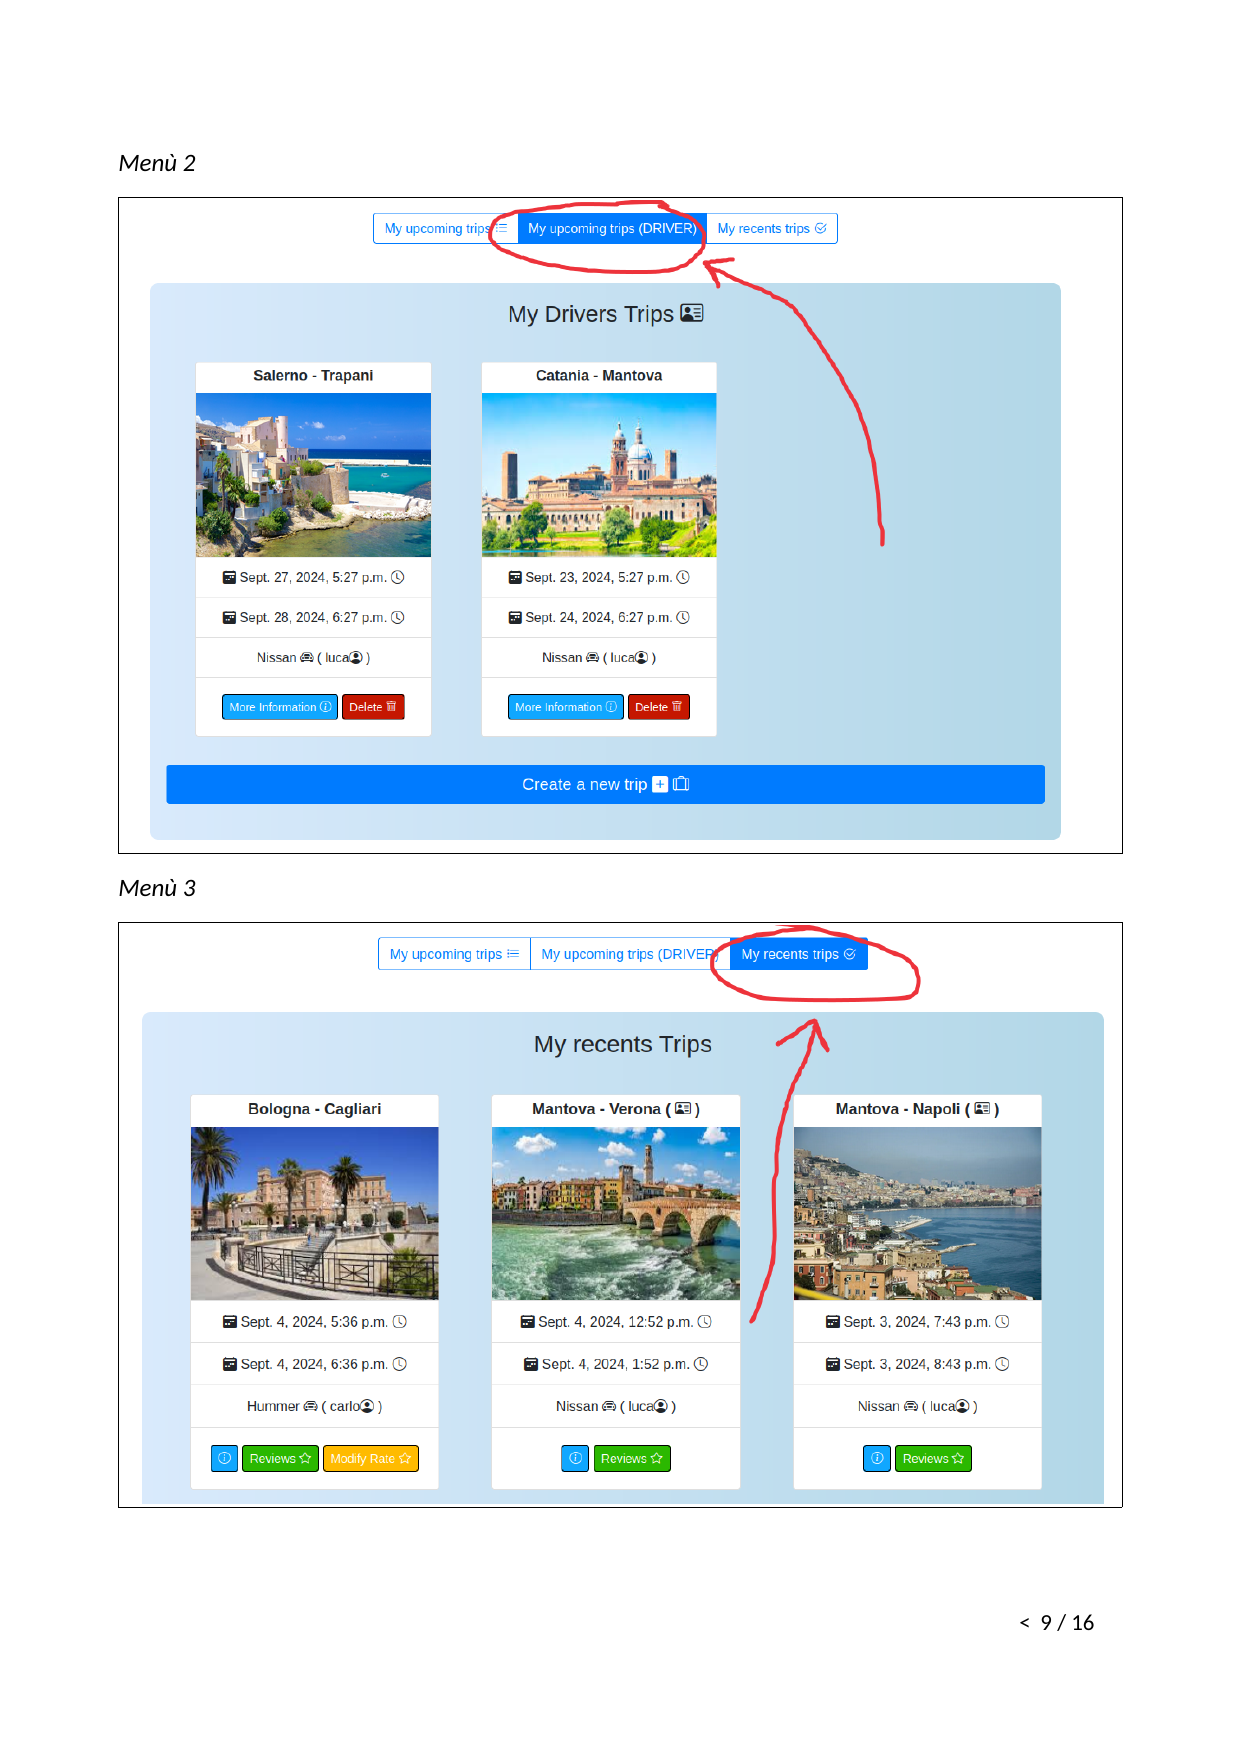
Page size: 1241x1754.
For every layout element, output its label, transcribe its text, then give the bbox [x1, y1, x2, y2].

text Menù 3 [118, 873, 1122, 903]
picture [121, 200, 1119, 851]
text Menù 2 [118, 148, 1122, 178]
picture [121, 925, 1119, 1504]
